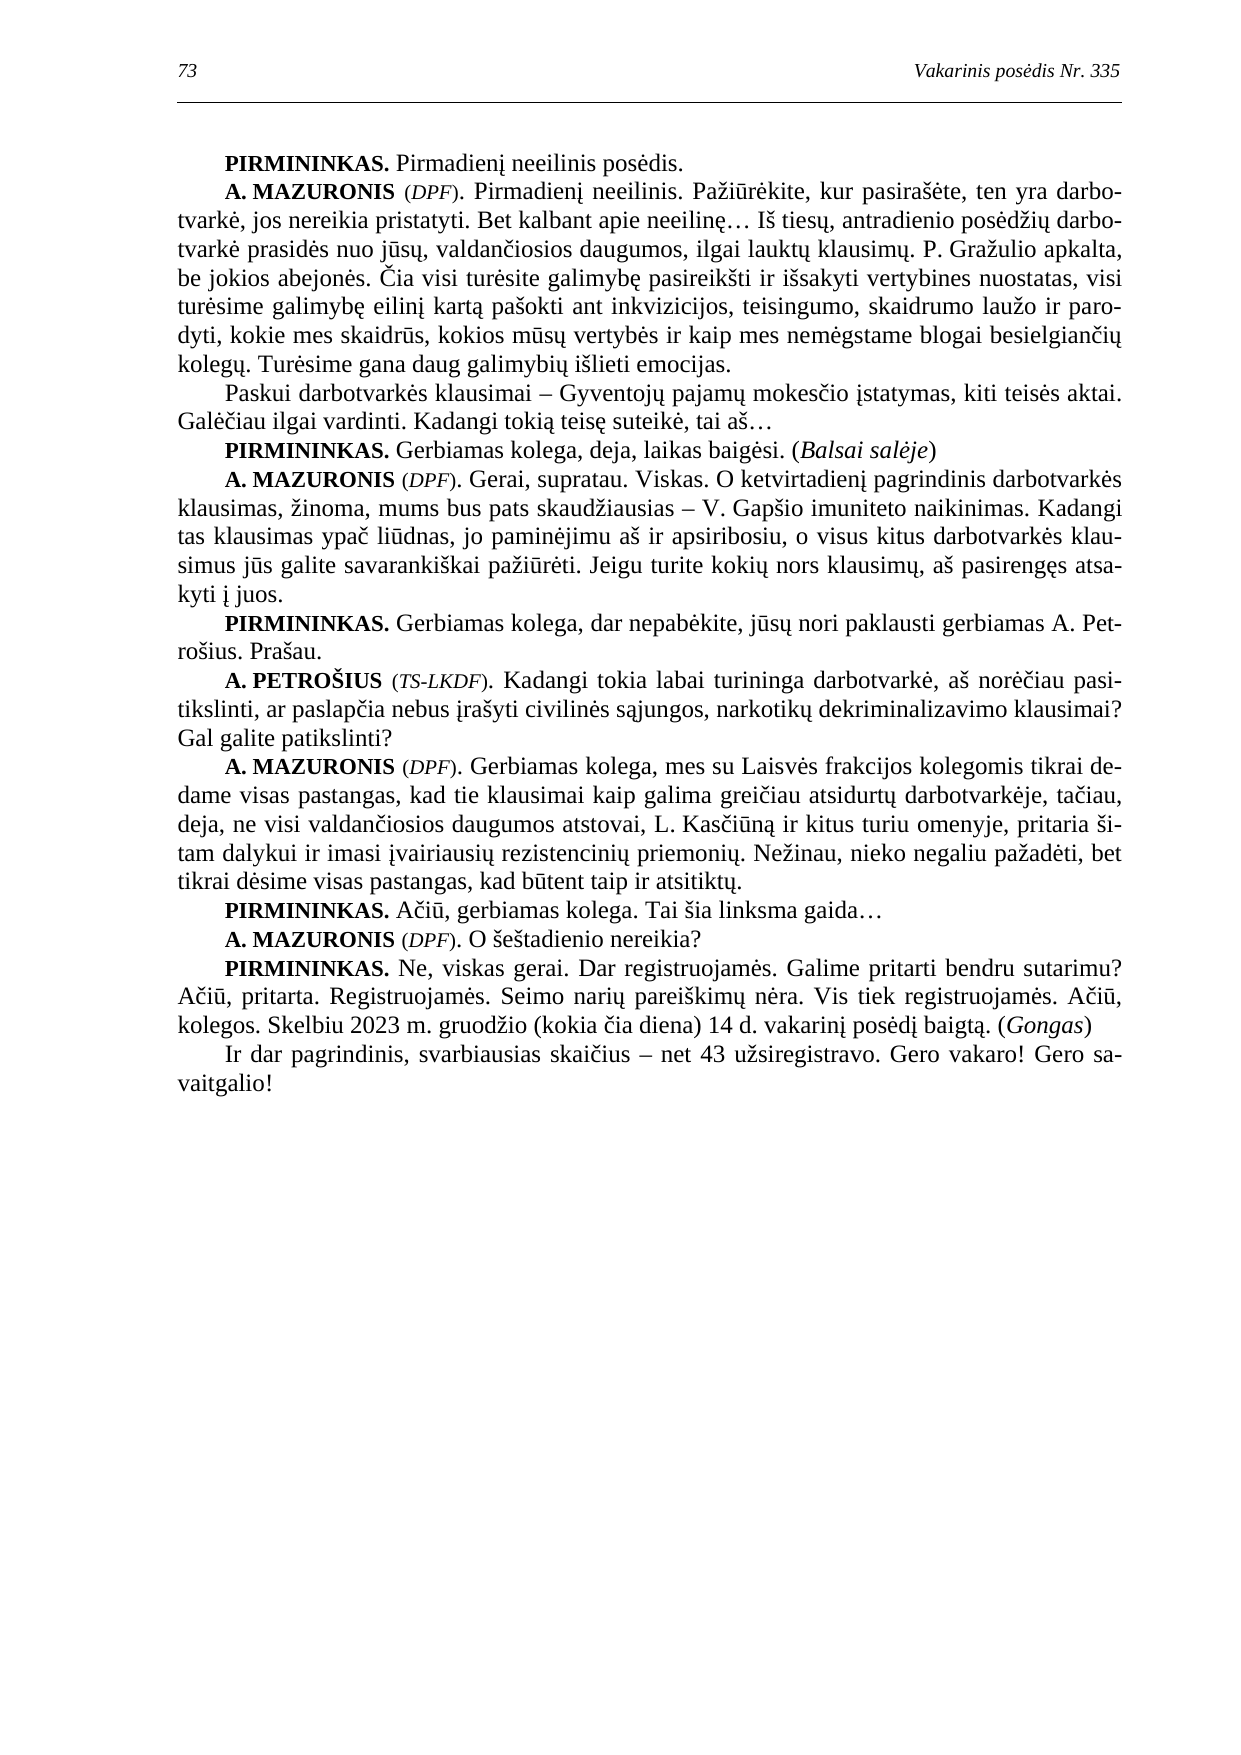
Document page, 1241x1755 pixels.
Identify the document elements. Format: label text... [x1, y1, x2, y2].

text PIRMININKAS. Ger­bia­mas ko­le­ga, dar ne­pa­bė­ki­te, jū­sų no­ri pa­klaus­ti ger­bia­mas A. Pet­ro­šius. Pra­šau. [177, 608, 1122, 665]
text PIRMININKAS. Pir­ma­die­nį ne­ei­li­nis po­sė­dis. [177, 148, 1122, 176]
text A. MAZURONIS (DPF). Ge­rai, su­pra­tau. Vis­kas. O ket­vir­ta­die­nį pa­grin­di­nis dar­bo­tvarkės klau­si­mas, ži­no­ma, mums bus pats skau­džiau­sias – V. Gap­šio imu­ni­te­to nai­ki­ni­mas. Ka­dan­gi tas klau­si­mas ypač liūd­nas, jo pa­mi­nė­ji­mu aš ir ap­si­ri­bo­siu, o vi­sus ki­tus dar­bo­tvarkės klau­simus jūs ga­li­te sa­va­ran­kiš­kai pa­žiū­rė­ti. Jei­gu tu­ri­te ko­kių nors klau­si­mų, aš pa­si­ren­gęs at­sa­ky­ti į juos. [177, 464, 1122, 608]
text A. MAZURONIS (DPF). O šeš­ta­die­nio ne­rei­kia? [177, 924, 1122, 953]
text PIRMININKAS. Ačiū, ger­bia­mas ko­le­ga. Tai šia links­ma gai­da… [177, 895, 1122, 924]
text A. MAZURONIS (DPF). Pir­ma­die­nį ne­ei­li­nis. Pa­žiū­rė­ki­te, kur pa­si­ra­šė­te, ten yra dar­bo­tvarkė, jos ne­rei­kia pri­sta­ty­ti. Bet kal­bant apie ne­ei­li­nę… Iš tie­sų, ant­ra­die­nio po­sė­džių dar­bo­tvarkė pra­si­dės nuo jū­sų, val­dan­čio­sios dau­gu­mos, il­gai lauk­tų klau­si­mų. P. Gra­žu­lio ap­kal­ta, be jo­kios abe­jo­nės. Čia vi­si tu­rė­si­te ga­li­my­bę pa­si­reikš­ti ir iš­sa­ky­ti ver­ty­bi­nes nuo­sta­tas, vi­si tu­rė­si­me ga­li­my­bę ei­li­nį kar­tą pa­šok­ti ant ink­vi­zi­ci­jos, tei­sin­gu­mo, skaid­ru­mo lau­žo ir pa­ro­dy­ti, ko­kie mes skaid­rūs, ko­kios mū­sų ver­ty­bės ir kaip mes ne­mėgs­ta­me blo­gai be­si­el­gian­čių ko­le­gų. Tu­rė­si­me ga­na daug ga­li­my­bių iš­lie­ti emo­ci­jas. [177, 176, 1122, 378]
text Pas­kui dar­bo­tvarkės klau­si­mai – Gy­ven­to­jų pa­ja­mų mo­kes­čio įsta­ty­mas, ki­ti tei­sės ak­tai. Ga­lė­čiau il­gai var­din­ti. Ka­dan­gi to­kią tei­sę su­tei­kė, tai aš… [177, 378, 1122, 435]
text PIRMININKAS. Ne, vis­kas ge­rai. Dar re­gist­ruo­ja­mės. Ga­li­me pri­tar­ti ben­dru su­ta­ri­mu? Ačiū, pri­tar­ta. Re­gist­ruo­ja­mės. Sei­mo na­rių pa­reiš­ki­mų nė­ra. Vis tiek re­gist­ruo­ja­mės. Ačiū, ko­le­gos. Skel­biu 2023 m. gruo­džio (ko­kia čia die­na) 14 d. va­ka­ri­nį po­sė­dį baig­tą. (Gon­gas) [177, 953, 1122, 1039]
text A. MAZURONIS (DPF). Ger­bia­mas ko­le­ga, mes su Lais­vės frak­ci­jos ko­le­go­mis tik­rai de­da­me vi­sas pa­stan­gas, kad tie klau­si­mai kaip ga­li­ma grei­čiau at­si­dur­tų dar­bo­tvarkėje, ta­čiau, de­ja, ne vi­si val­dan­čio­sios dau­gu­mos at­sto­vai, L. Kas­čiū­ną ir ki­tus tu­riu ome­ny­je, pri­ta­ria ši­tam da­ly­kui ir ima­si įvai­riau­sių re­zis­ten­ci­nių prie­mo­nių. Ne­ži­nau, nie­ko ne­ga­liu pa­ža­dė­ti, bet tik­rai dė­si­me vi­sas pa­stan­gas, kad bū­tent taip ir at­si­tik­tų. [177, 751, 1122, 895]
text Ir dar pa­grin­di­nis, svar­biau­sias skai­čius – net 43 už­si­re­gist­ra­vo. Ge­ro va­ka­ro! Ge­ro sa­vait­ga­lio! [177, 1039, 1122, 1096]
text A. PETROŠIUS (TS-LKDF). Ka­dan­gi to­kia la­bai tu­ri­nin­ga dar­bo­tvarkė, aš no­rė­čiau pa­si­tiks­lin­ti, ar pa­slap­čia ne­bus įra­šy­ti ci­vi­li­nės są­jun­gos, nar­ko­ti­kų dek­ri­mi­na­li­za­vi­mo klau­si­mai? Gal ga­li­te pa­tiks­lin­ti? [177, 665, 1122, 751]
text PIRMININKAS. Ger­bia­mas ko­le­ga, de­ja, lai­kas bai­gė­si. (Bal­sai sa­lė­je) [177, 435, 1122, 464]
